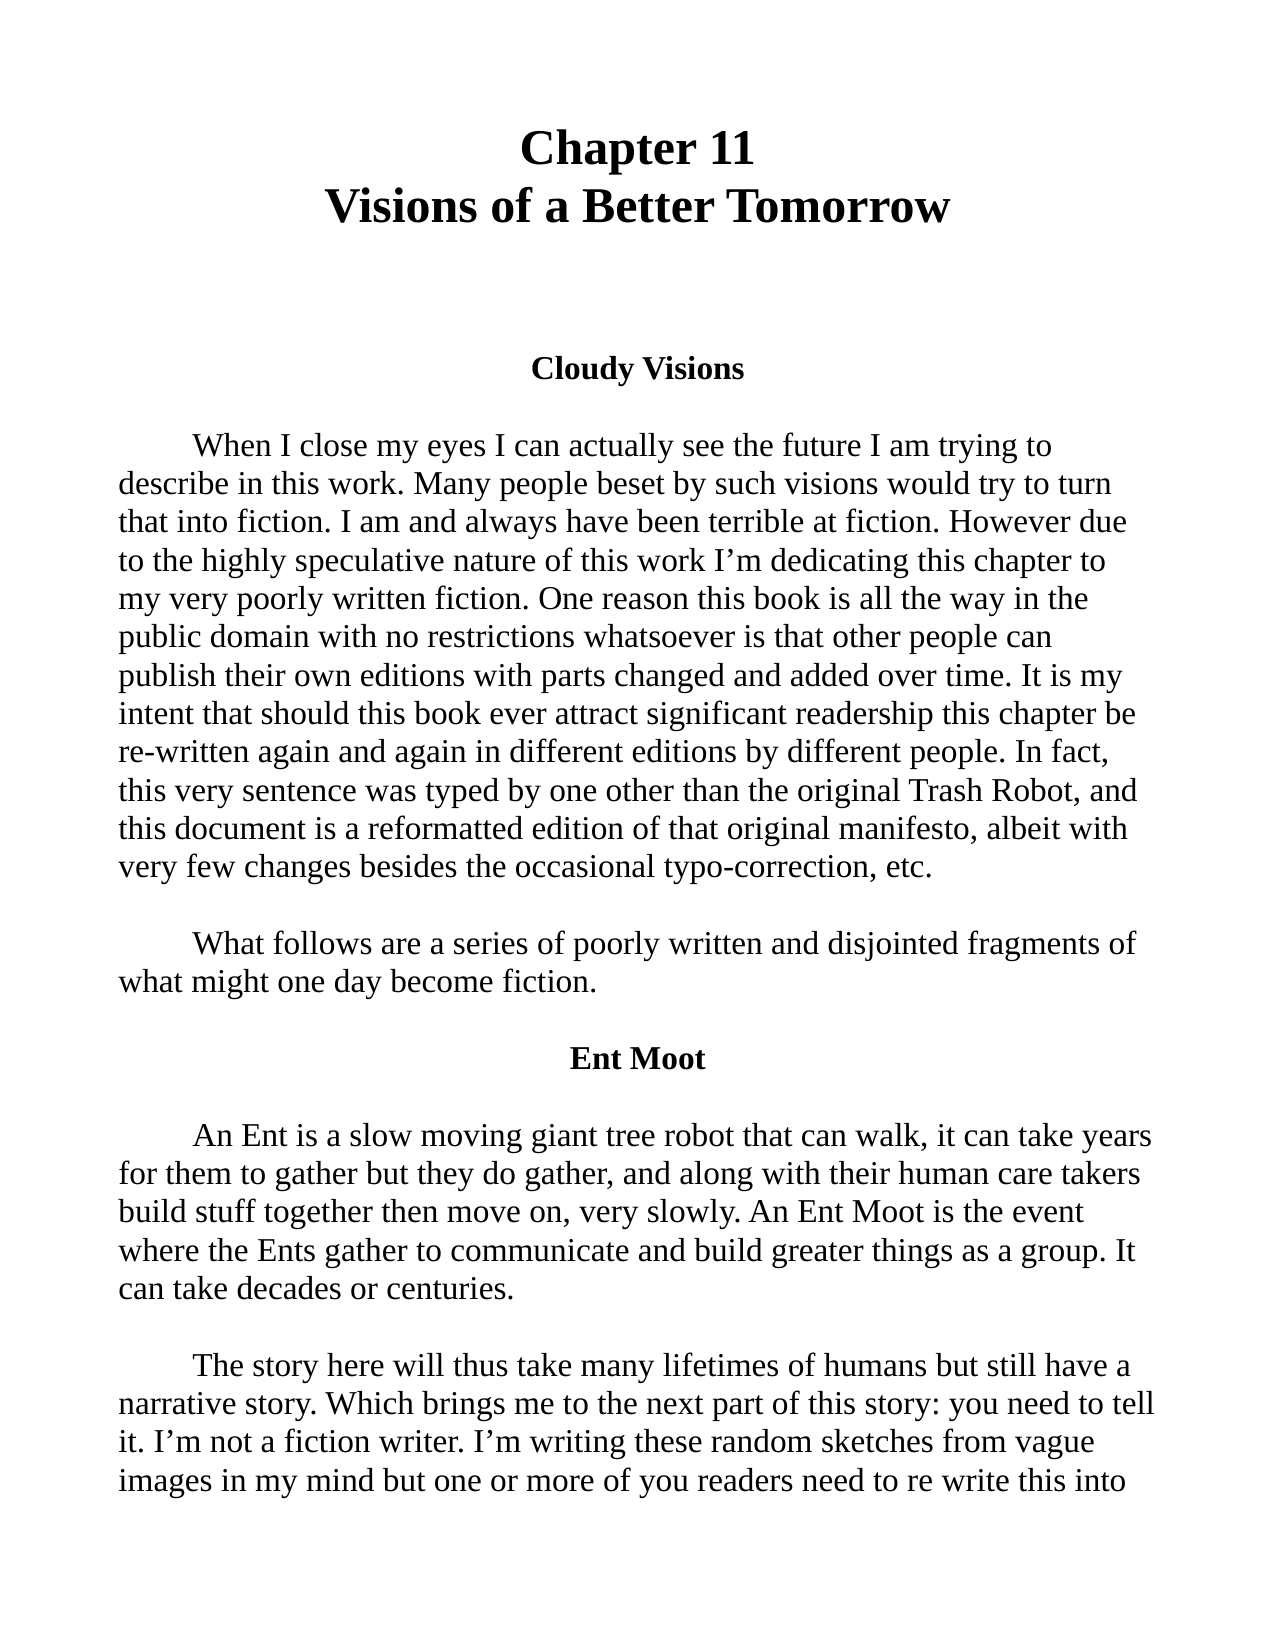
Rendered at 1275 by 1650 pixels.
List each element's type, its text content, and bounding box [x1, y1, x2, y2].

text Ent Moot [118, 1038, 1157, 1076]
text The story here will thus take many lifetimes of humans but still have a narrative story. Which brings me to the next part of this story: you need to tell it. I’m not a fiction writer. I’m writing these random sketches from vague images in my mind but one or more of you readers need to re write this into [118, 1345, 1157, 1498]
text When I close my eyes I can actually see the future I am trying to describe in this work. Many people beset by such visions would try to turn that into fiction. I am and always have been terrible at fiction. However due to the highly speculative nature of this work I’m dedicating this chapter to my very poorly written fiction. One reason this book is all the way in the public domain with no restrictions whatsoever is that other people can publish their own editions with parts changed and added over time. It is my intent that should this book ever attract significant readership this chapter be re-written again and again in different editions by different people. In fact, this very sentence was typed by one other than the original Trash Robot, and this document is a reformatted edition of that original manifesto, albeit with very few changes besides the occasional typo-correction, etc. [118, 425, 1157, 885]
text Chapter 11 [118, 118, 1157, 176]
text Visions of a Better Tomorrow [118, 176, 1157, 233]
text An Ent is a slow moving giant tree robot that can walk, it can take years for them to gather but they do gather, and along with their human care takers build stuff together then move on, very slowly. An Ent Moot is the event where the Ents gather to communicate and build greater things as a group. It can take decades or centuries. [118, 1115, 1157, 1306]
text Cloudy Visions [118, 348, 1157, 386]
text What follows are a series of poorly written and disjointed fragments of what might one day become fiction. [118, 923, 1157, 1000]
